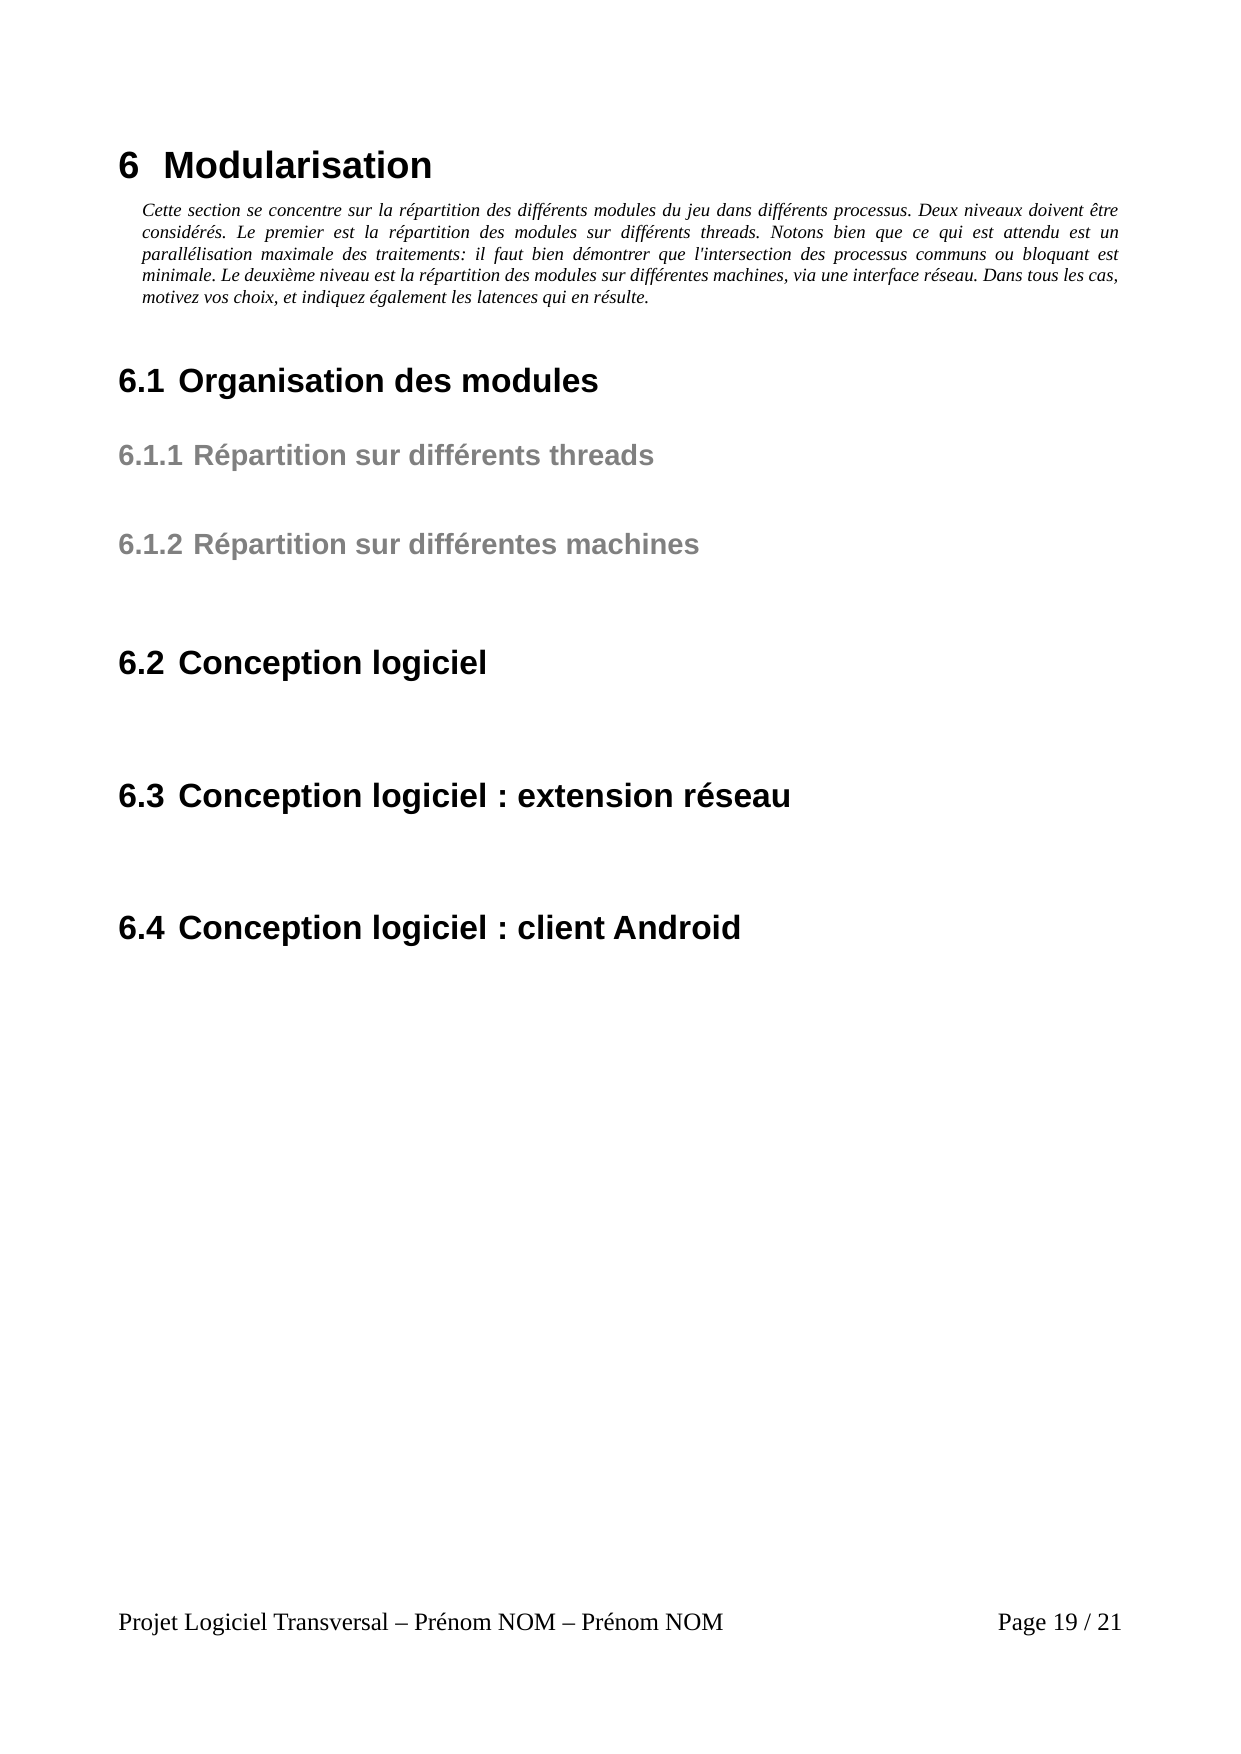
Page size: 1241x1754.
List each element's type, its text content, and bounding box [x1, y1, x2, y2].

subtitle Organisation des modules [118, 361, 1122, 399]
subtitle Répartition sur différentes machines [118, 527, 1122, 561]
subtitle Conception logiciel [118, 643, 1122, 682]
subtitle Modularisation [118, 143, 1122, 187]
subtitle Conception logiciel : client Android [118, 908, 1122, 947]
subtitle Conception logiciel : extension réseau [118, 776, 1122, 814]
subtitle Répartition sur différents threads [118, 438, 1122, 471]
text Cette section se concentre sur la répartition des différents modules du jeu dans différents processus. Deux niveaux doivent être considérés. Le premier est la répartition des modules sur différents threads. Notons bien que ce qui est attendu est un parallélisation maximale des traitements: il faut bien démontrer que l'intersection des processus communs ou bloquant est minimale. Le deuxième niveau est la répartition des modules sur différentes machines, via une interface réseau. Dans tous les cas, motivez vos choix, et indiquez également les latences qui en résulte. [142, 199, 1122, 307]
